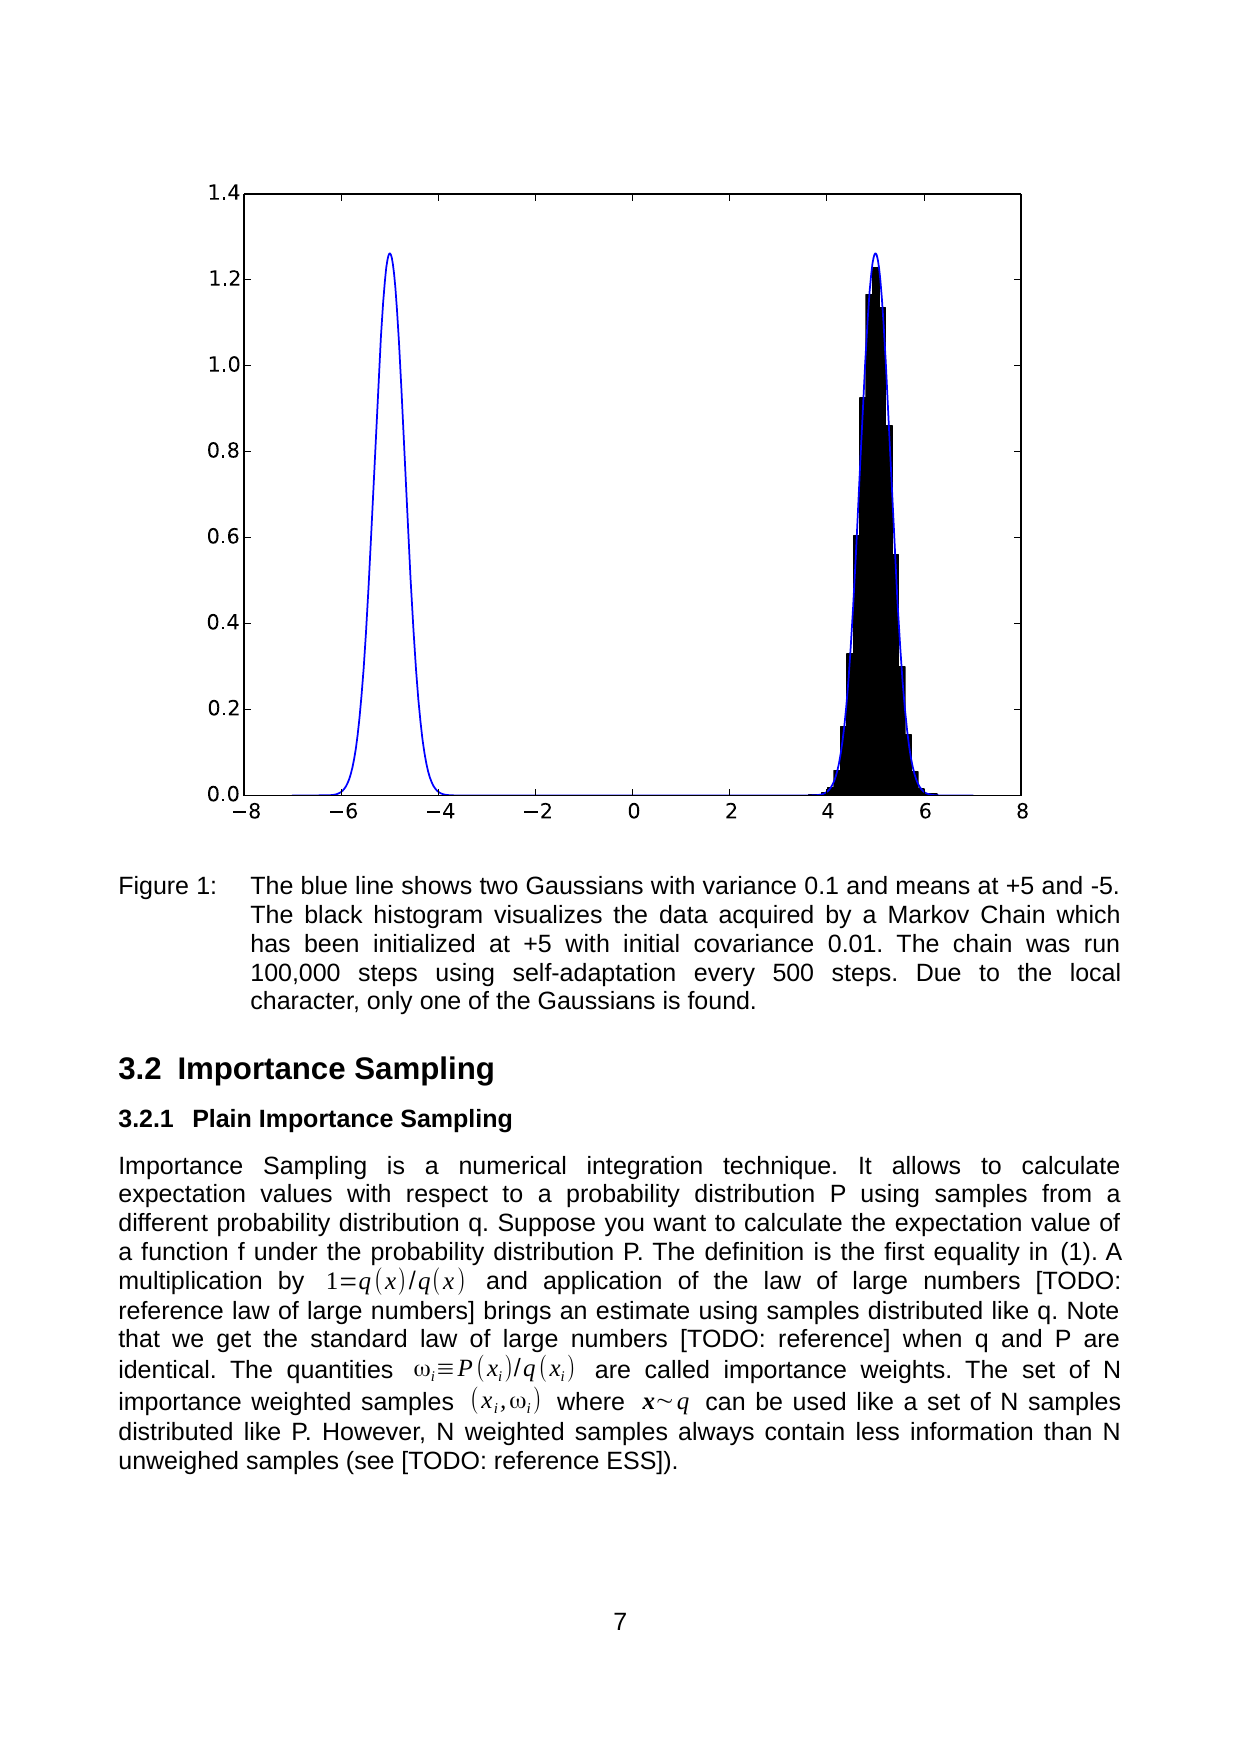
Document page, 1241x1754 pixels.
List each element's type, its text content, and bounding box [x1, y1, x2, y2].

subtitle Importance Sampling [118, 1050, 1122, 1086]
text Importance Sampling is a numerical integration technique. It allows to calculate expectation values with respect to a probability distribution P using samples from a different probability distribution q. Suppose you want to calculate the expectation value of a function f under the probability distribution P. The definition is the first equality in (1). A multiplication by and application of the law of large numbers [TODO: reference law of large numbers] brings an estimate using samples distributed like q. Note that we get the standard law of large numbers [TODO: reference] when q and P are identical. The quantities are called importance weights. The set of N importance weighted samples where can be used like a set of N samples distributed like P. However, N weighted samples always contain less information than N unweighed samples (see [TODO: reference ESS]). [118, 1151, 1122, 1475]
subtitle Plain Importance Sampling [118, 1104, 1122, 1133]
text Figure 1: The blue line shows two Gaussians with variance 0.1 and means at +5 and -5. The black histogram visualizes the data acquired by a Markov Chain which has been initialized at +5 with initial covariance 0.01. The chain was run 100,000 steps using self-adaptation every 500 steps. Due to the local character, only one of the Gaussians is found. [118, 118, 1122, 1015]
